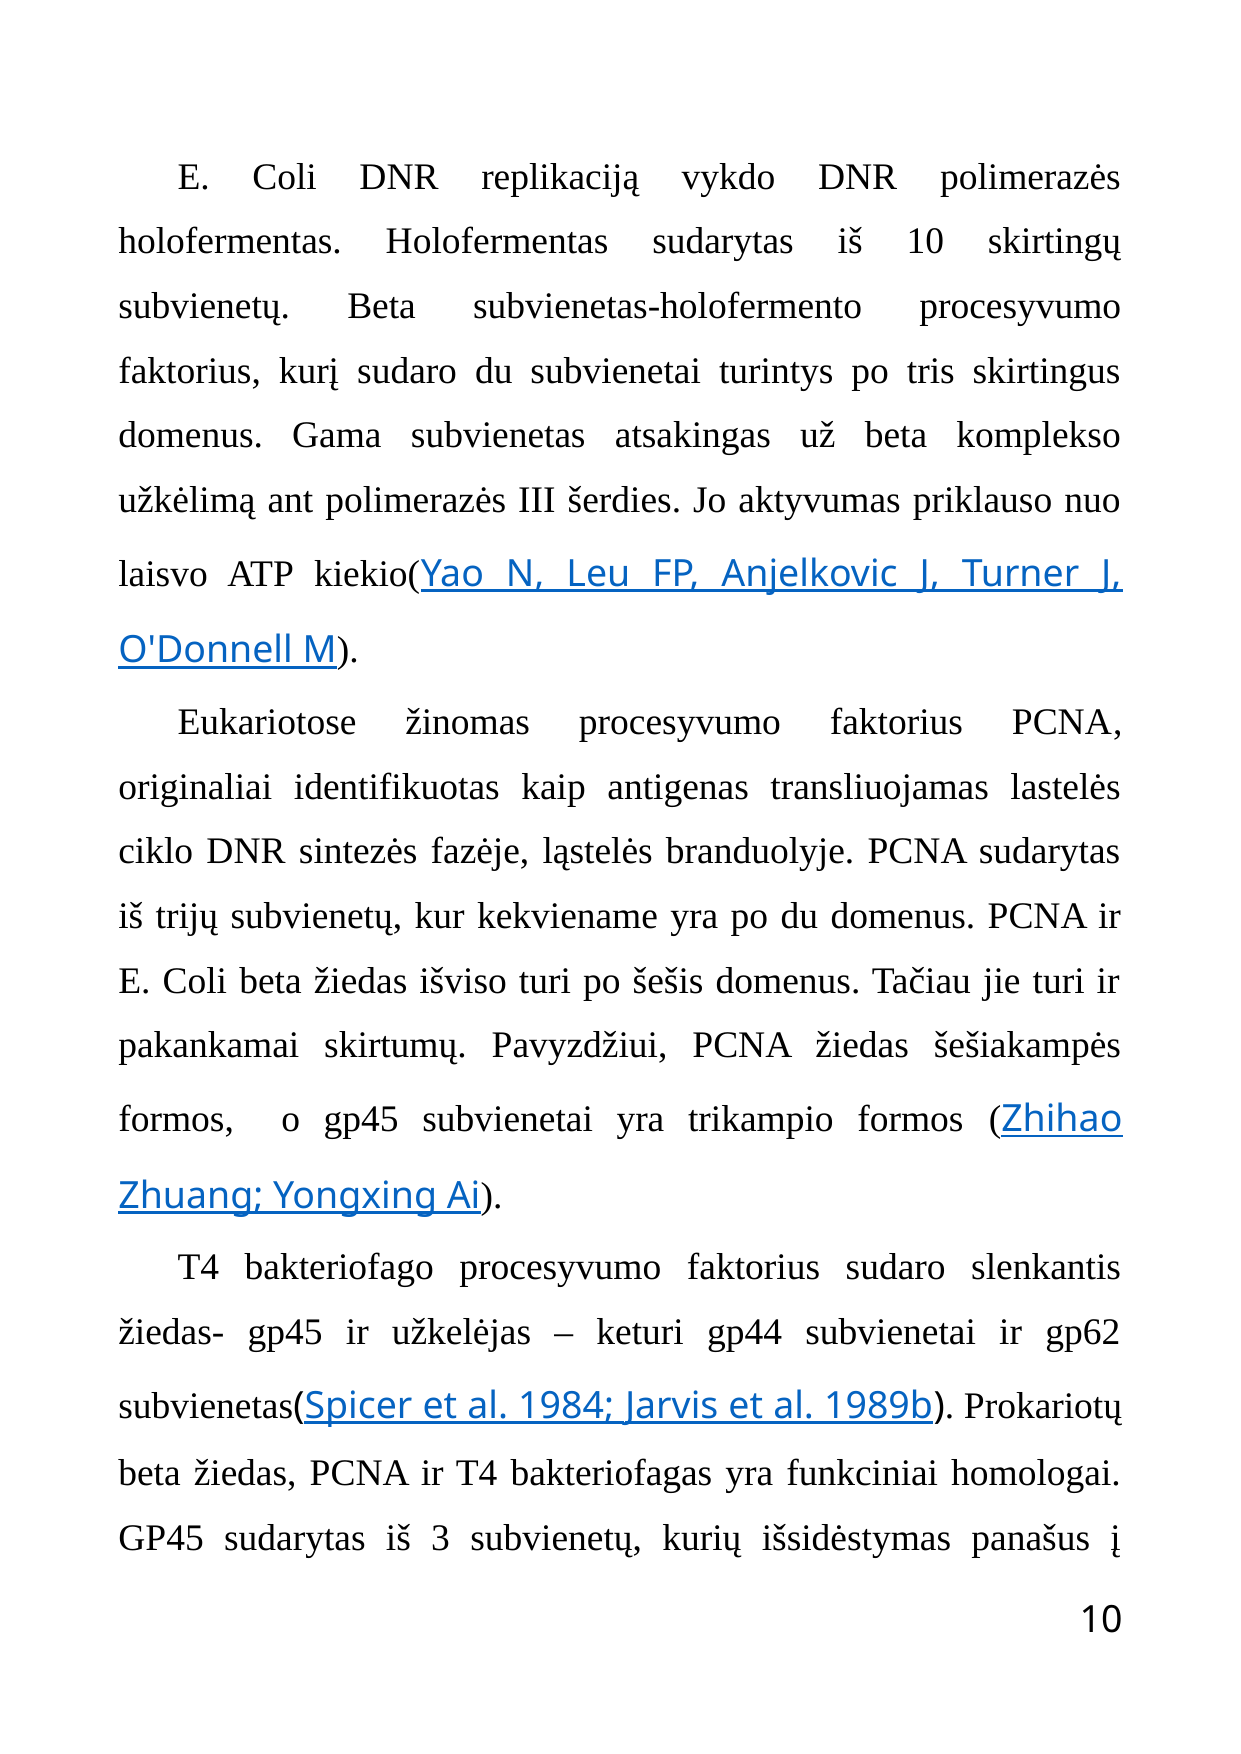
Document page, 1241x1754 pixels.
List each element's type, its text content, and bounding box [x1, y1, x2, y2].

text T4 bakteriofago procesyvumo faktorius sudaro slenkantis žiedas- gp45 ir užkelėjas – keturi gp44 subvienetai ir gp62 subvienetas(Spicer et al. 1984; Jarvis et al. 1989b). Prokariotų beta žiedas, PCNA ir T4 bakteriofagas yra funkciniai homologai. GP45 sudarytas iš 3 subvienetų, kurių išsidėstymas panašus į [118, 1244, 1122, 1558]
text Eukariotose žinomas procesyvumo faktorius PCNA, originaliai identifikuotas kaip antigenas transliuojamas lastelės ciklo DNR sintezės fazėje, ląstelės branduolyje. PCNA sudarytas iš trijų subvienetų, kur kekviename yra po du domenus. PCNA ir E. Coli beta žiedas išviso turi po šešis domenus. Tačiau jie turi ir pakankamai skirtumų. Pavyzdžiui, PCNA žiedas šešiakampės formos, o gp45 subvienetai yra trikampio formos (Zhihao Zhuang; Yongxing Ai). [118, 699, 1122, 1219]
text E. Coli DNR replikaciją vykdo DNR polimerazės holofermentas. Holofermentas sudarytas iš 10 skirtingų subvienetų. Beta subvienetas-holofermento procesyvumo faktorius, kurį sudaro du subvienetai turintys po tris skirtingus domenus. Gama subvienetas atsakingas už beta komplekso užkėlimą ant polimerazės III šerdies. Jo aktyvumas priklauso nuo laisvo ATP kiekio(Yao N, Leu FP, Anjelkovic J, Turner J, O'Donnell M). [118, 154, 1122, 674]
